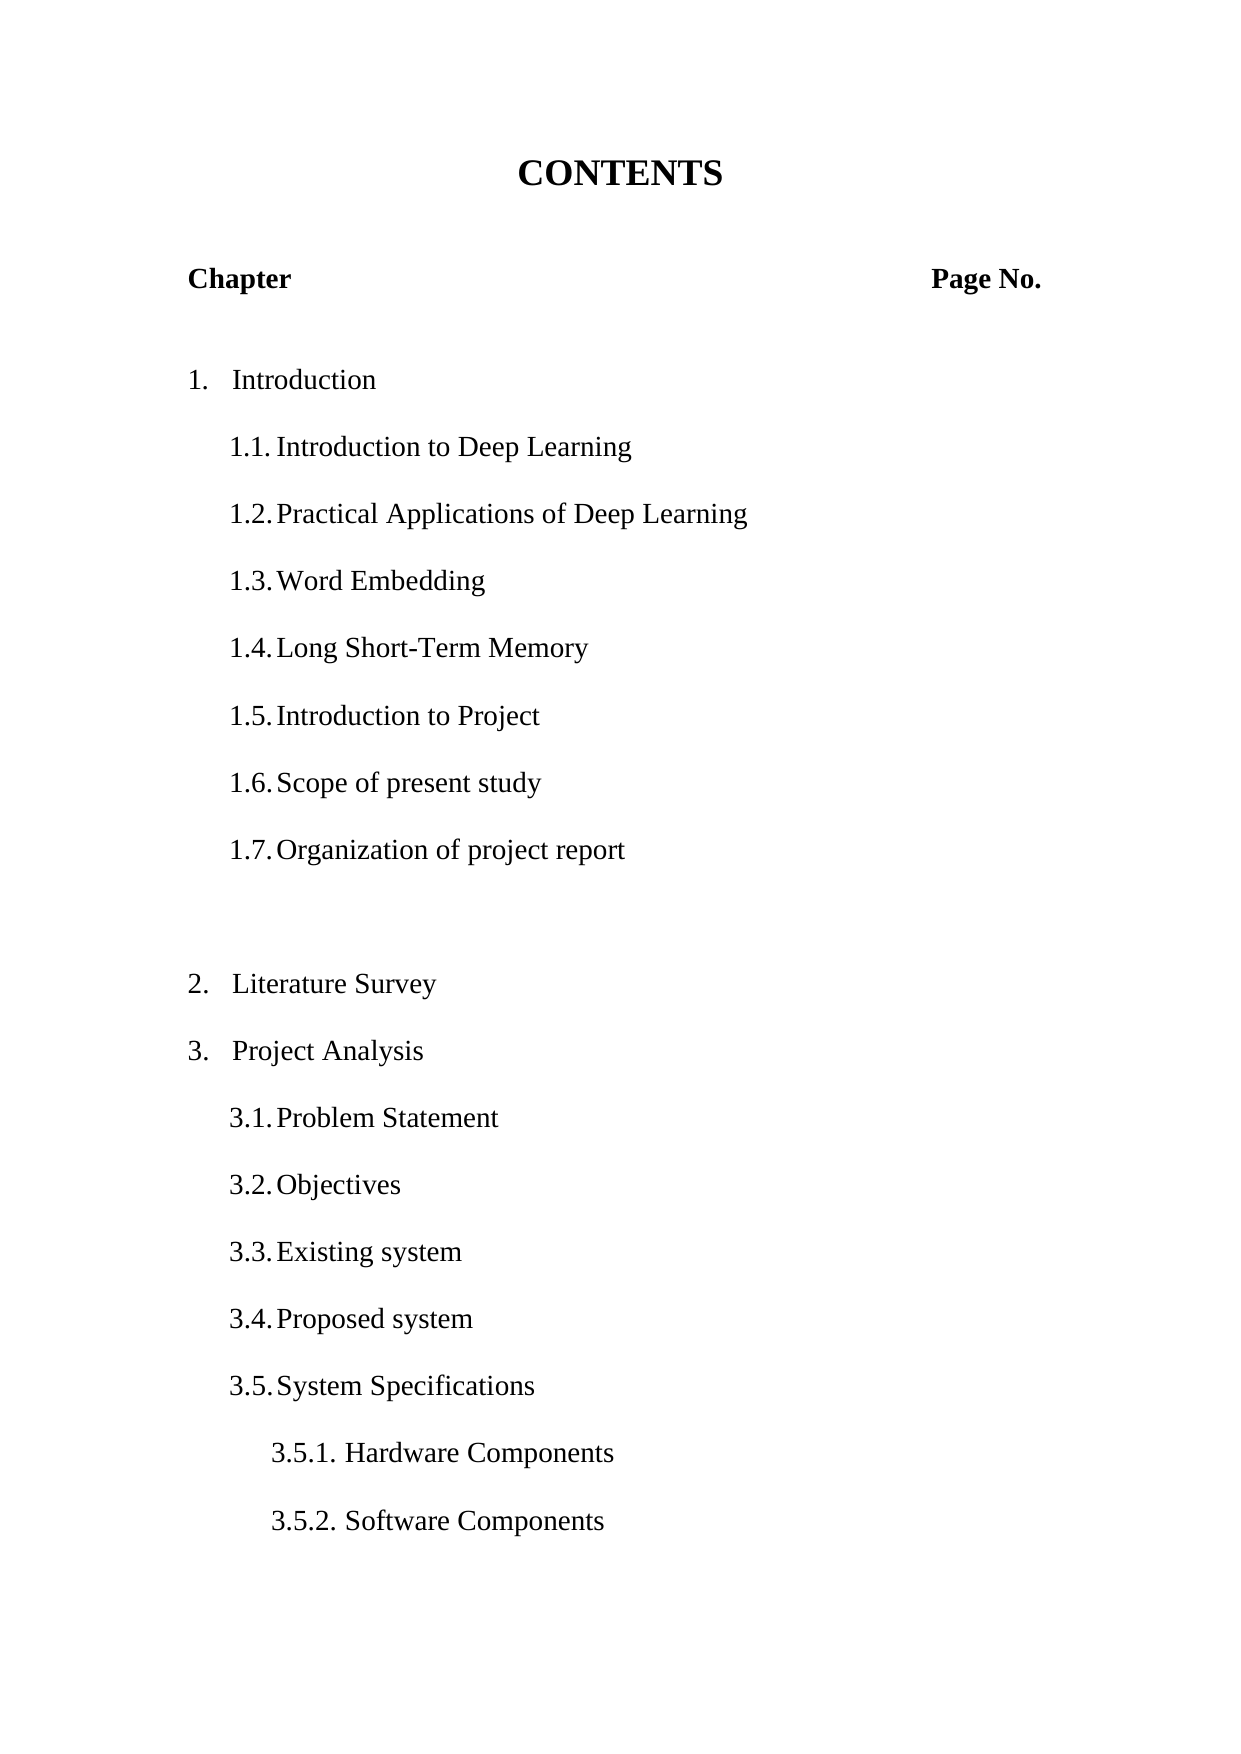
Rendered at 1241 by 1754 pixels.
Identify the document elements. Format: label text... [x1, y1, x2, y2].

list Scope of present study [229, 765, 1053, 798]
list Proposed system [229, 1301, 1053, 1335]
list Introduction to Deep Learning [229, 429, 1053, 463]
list Hardware Components [271, 1436, 1053, 1469]
list Introduction to Project [229, 698, 1053, 731]
text CONTENTS [187, 150, 1053, 193]
list Literature Survey [187, 966, 1053, 999]
list Word Embedding [229, 563, 1053, 597]
list Problem Statement [229, 1100, 1053, 1134]
list System Specifications [229, 1368, 1053, 1402]
list Software Components [271, 1503, 1053, 1536]
text Chapter Page No. [187, 262, 1053, 295]
list Practical Applications of Deep Learning [229, 496, 1053, 530]
list Organization of project report [229, 832, 1053, 865]
list Long Short-Term Memory [229, 631, 1053, 664]
list Introduction [187, 362, 1053, 396]
list Existing system [229, 1234, 1053, 1268]
list Objectives [229, 1167, 1053, 1201]
list Project Analysis [187, 1033, 1053, 1067]
